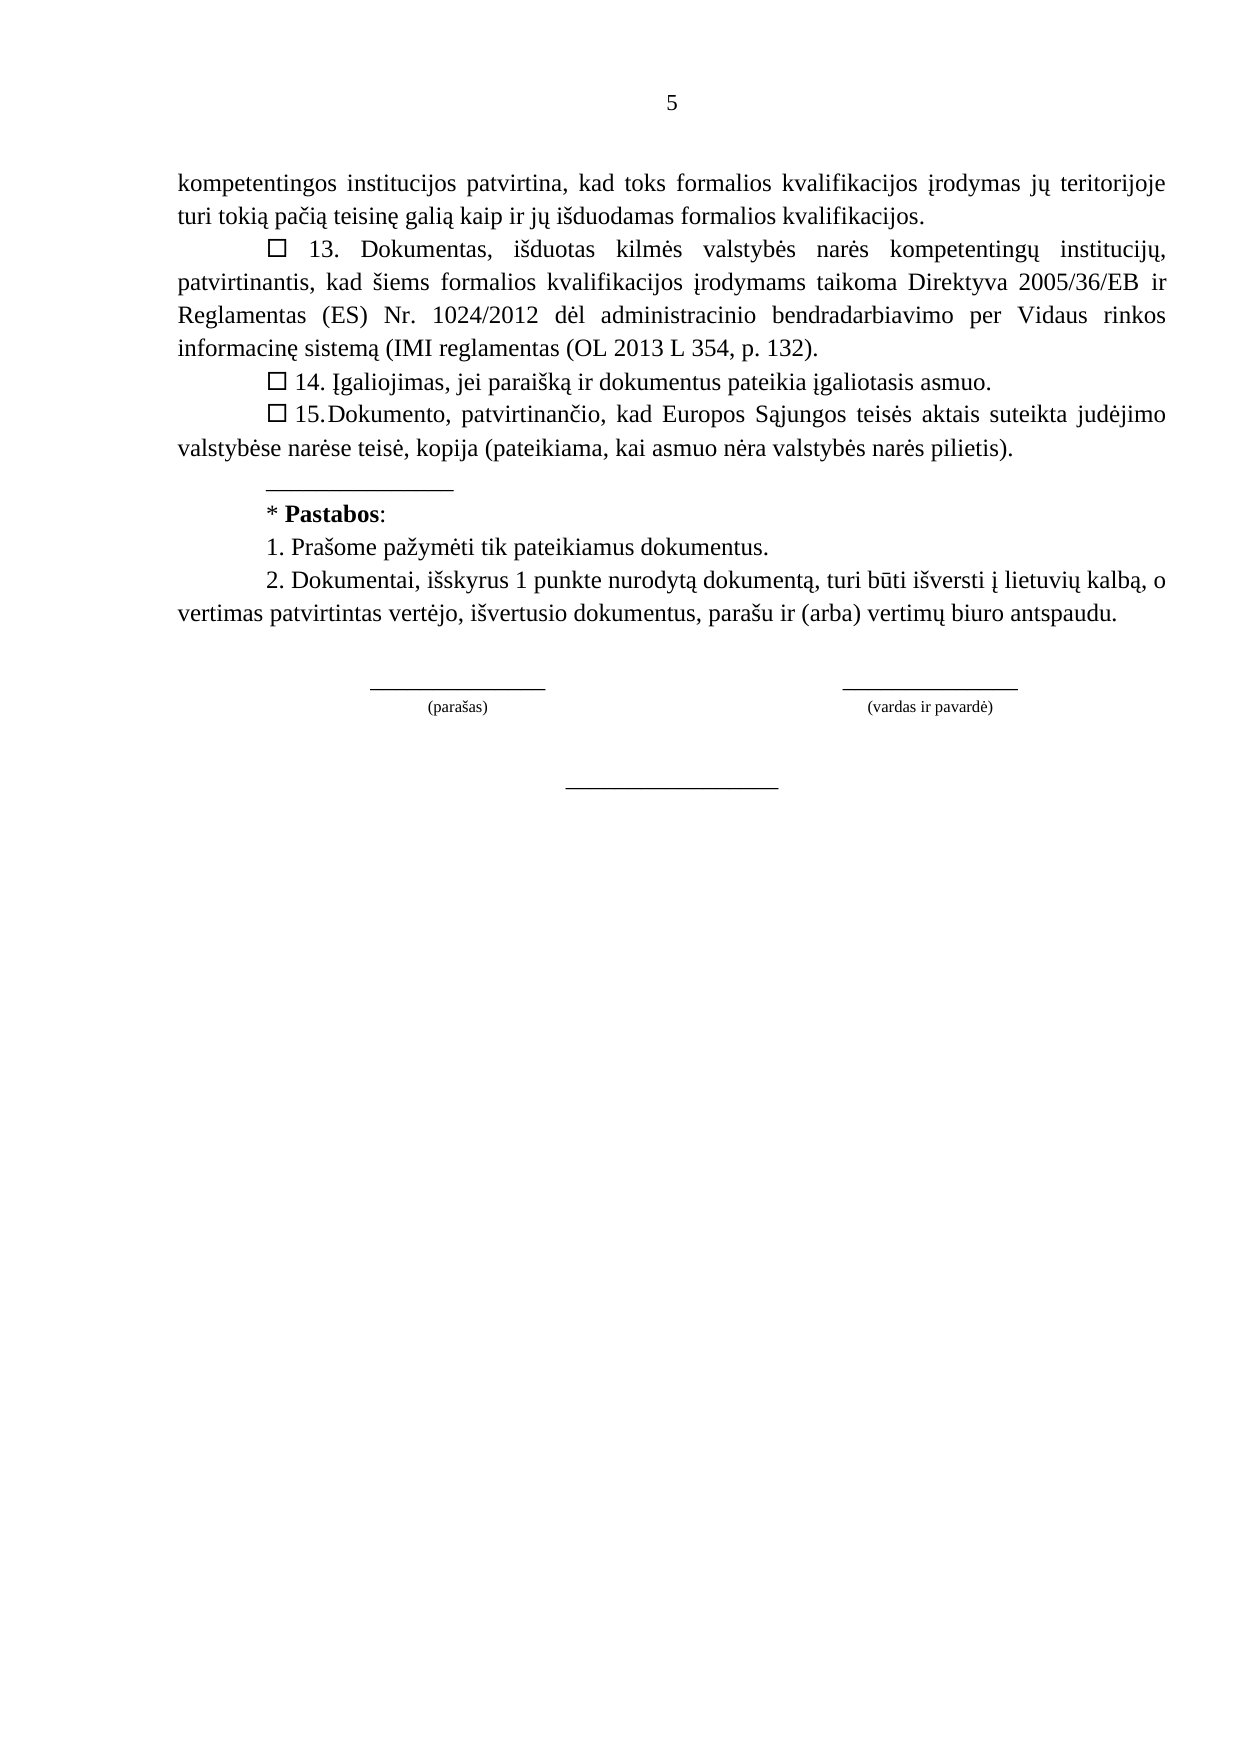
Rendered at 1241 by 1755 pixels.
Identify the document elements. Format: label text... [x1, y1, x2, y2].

text  13. Dokumentas, išduotas kilmės valstybės narės kompetentingų institucijų, patvirtinantis, kad šiems formalios kvalifikacijos įrodymams taikoma Direktyva 2005/36/EB ir Reglamentas (ES) Nr. 1024/2012 dėl administracinio bendradarbiavimo per Vidaus rinkos informacinę sistemą (IMI reglamentas (OL 2013 L 354, p. 132). [177, 234, 1167, 362]
text 1. Prašome pažymėti tik pateikiamus dokumentus. [177, 532, 1167, 560]
table_header ______________ (parašas) [177, 664, 649, 730]
text  14. Įgaliojimas, jei paraišką ir dokumentus pateikia įgaliotasis asmuo. [236, 367, 1167, 395]
text _______________ [177, 466, 1167, 494]
table_header ______________ (vardas ir pavardė) [650, 664, 1122, 730]
text _________________ [177, 763, 1167, 792]
text kompetentingos institucijos patvirtina, kad toks formalios kvalifikacijos įrodymas jų teritorijoje turi tokią pačią teisinę galią kaip ir jų išduodamas formalios kvalifikacijos. [177, 168, 1167, 230]
text  15. Dokumento, patvirtinančio, kad Europos Sąjungos teisės aktais suteikta judėjimo valstybėse narėse teisė, kopija (pateikiama, kai asmuo nėra valstybės narės pilietis). [177, 399, 1167, 461]
text * Pastabos: [177, 499, 1167, 527]
text 2. Dokumentai, išskyrus 1 punkte nurodytą dokumentą, turi būti išversti į lietuvių kalbą, o vertimas patvirtintas vertėjo, išvertusio dokumentus, parašu ir (arba) vertimų biuro antspaudu. [177, 565, 1167, 626]
